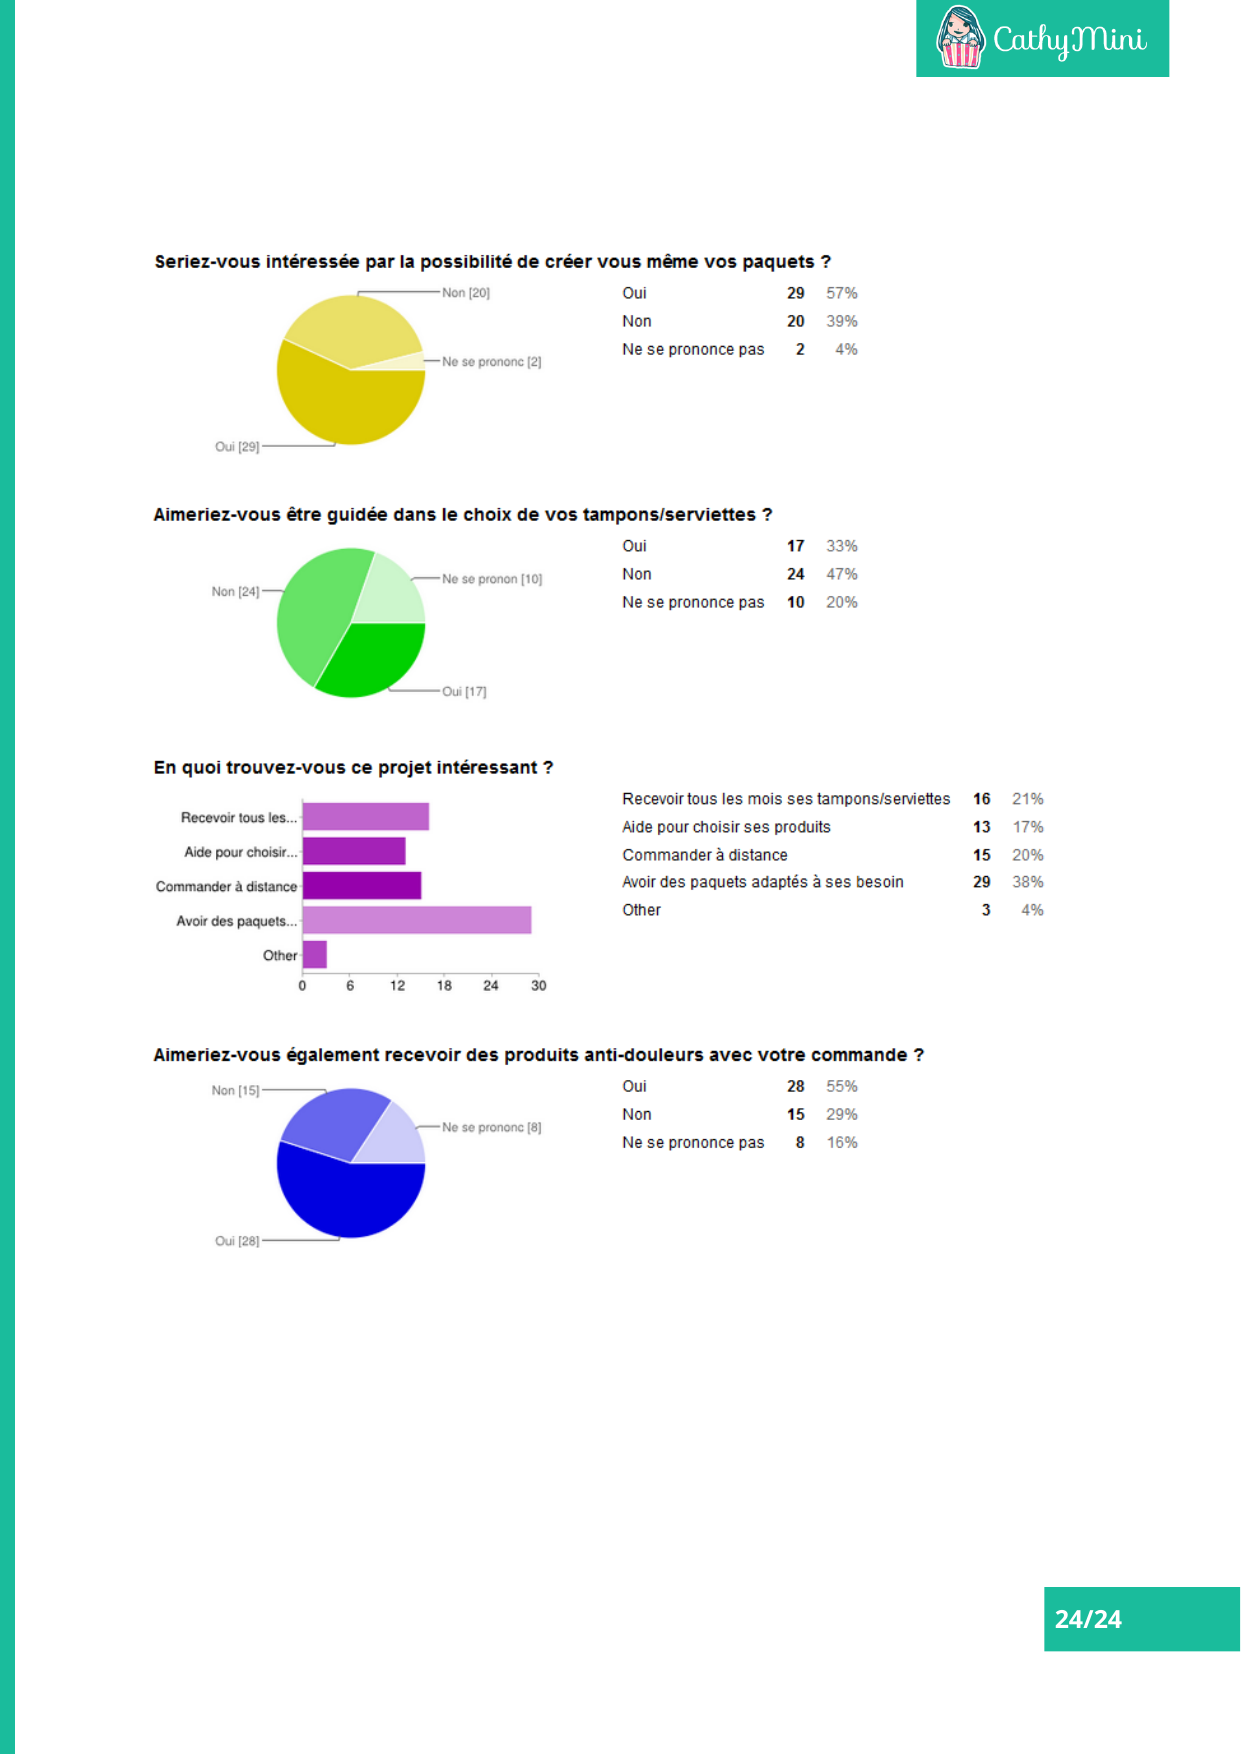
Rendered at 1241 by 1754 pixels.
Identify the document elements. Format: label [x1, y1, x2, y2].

picture [929, 0, 1156, 73]
